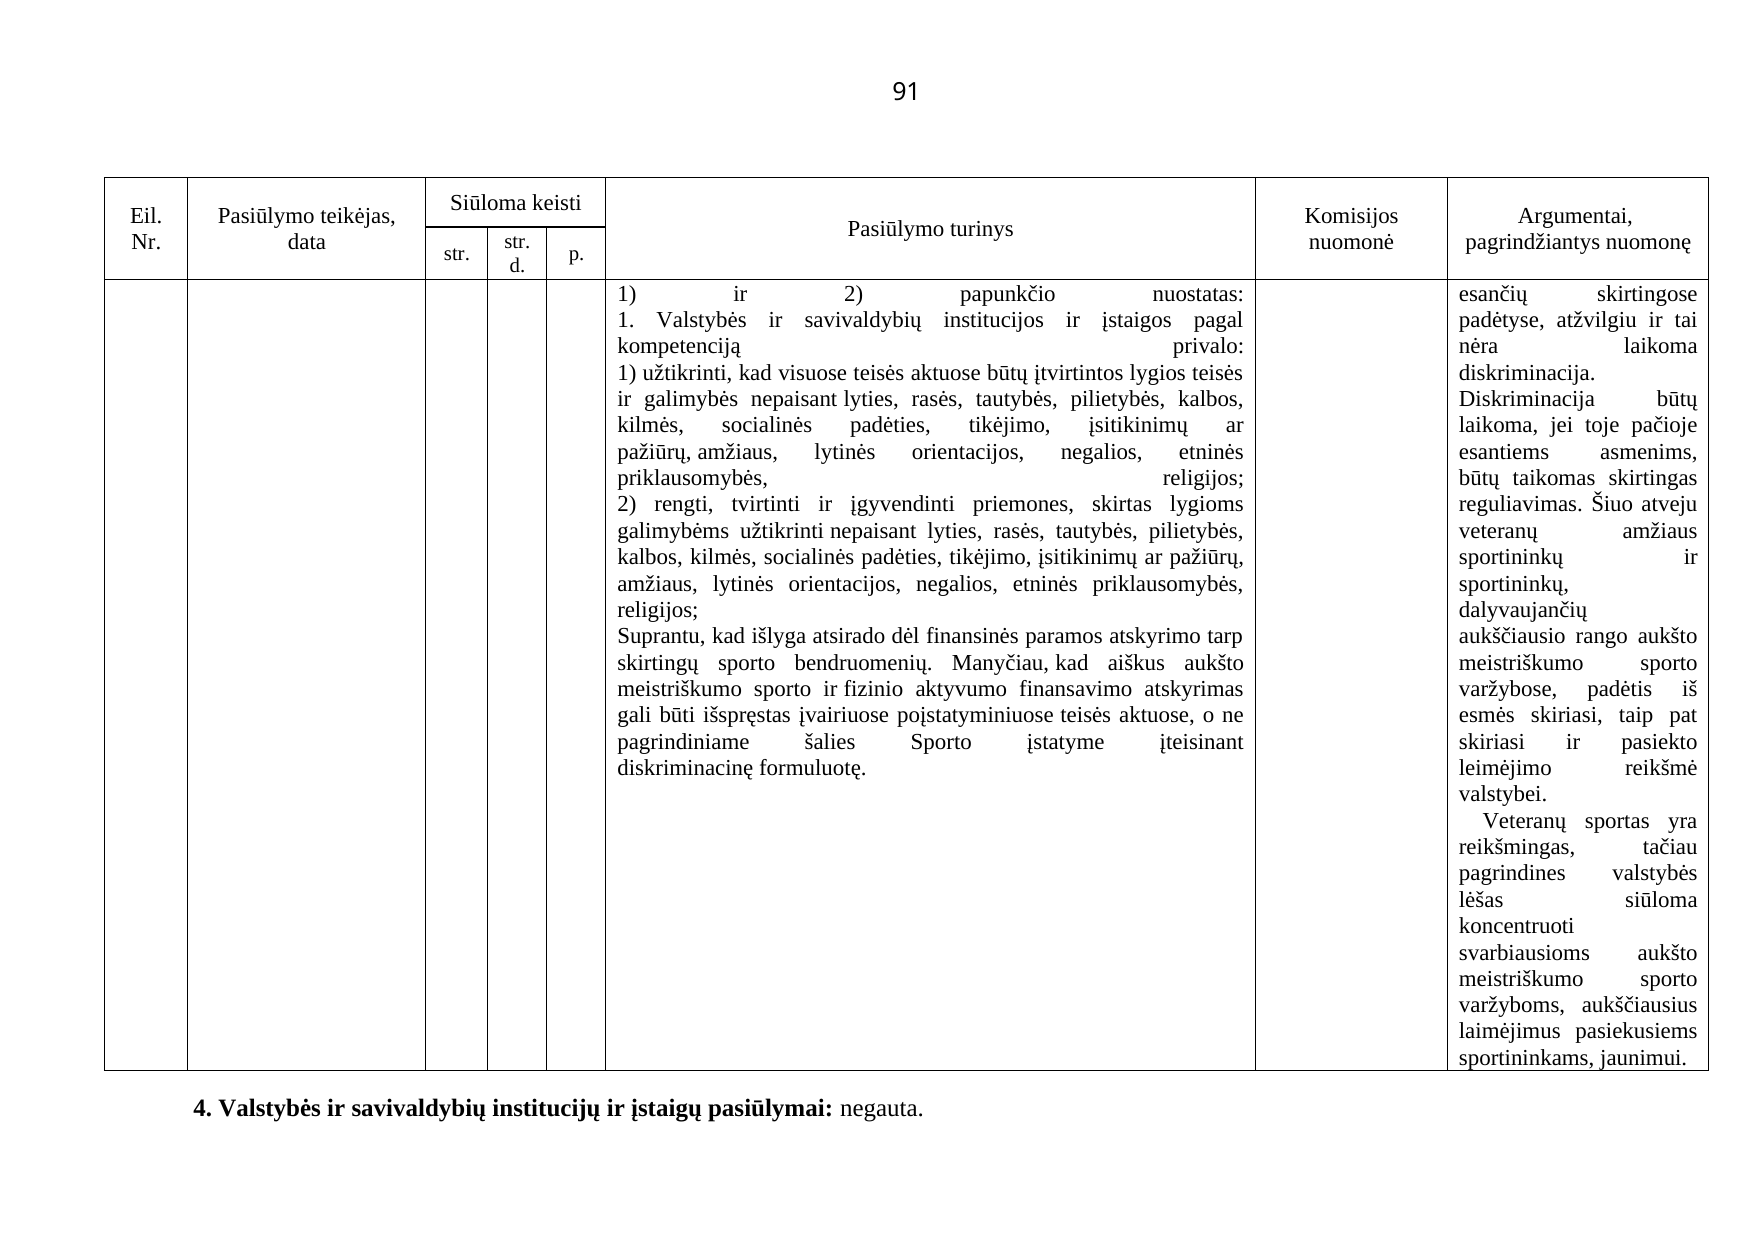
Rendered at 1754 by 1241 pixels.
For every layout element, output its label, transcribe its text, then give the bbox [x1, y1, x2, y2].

table_cell str. [426, 228, 487, 279]
table_header Komisijos nuomonė [1256, 178, 1447, 279]
table_cell p. [547, 228, 605, 279]
table_cell [105, 280, 187, 1070]
table_cell [188, 280, 425, 1070]
table_header Pasiūlymo turinys [606, 178, 1255, 279]
table_cell esančių skirtingose padėtyse, atžvilgiu ir tai nėra laikoma diskriminacija. Diskriminacija būtų laikoma, jei toje pačioje esantiems asmenims, būtų taikomas skirtingas reguliavimas. Šiuo atveju veteranų amžiaus sportininkų ir sportininkų, dalyvaujančių aukščiausio rango aukšto meistriškumo sporto varžybose, padėtis iš esmės skiriasi, taip pat skiriasi ir pasiekto leimėjimo reikšmė valstybei. Veteranų sportas yra reikšmingas, tačiau pagrindines valstybės lėšas siūloma koncentruoti svarbiausioms aukšto meistriškumo sporto varžyboms, aukščiausius laimėjimus pasiekusiems sportininkams, jaunimui. [1448, 280, 1708, 1070]
table_header Pasiūlymo teikėjas, data [188, 178, 425, 279]
subtitle 4. Valstybės ir savivaldybių institucijų ir įstaigų pasiūlymai: negauta. [118, 1093, 1695, 1122]
table_cell [547, 280, 605, 1070]
table_cell 1) ir 2) papunkčio nuostatas: 1. Valstybės ir savivaldybių institucijos ir įstaigos pagal kompetenciją privalo: 1) užtikrinti, kad visuose teisės aktuose būtų įtvirtintos lygios teisės ir galimybės nepaisant lyties, rasės, tautybės, pilietybės, kalbos, kilmės, socialinės padėties, tikėjimo, įsitikinimų ar pažiūrų, amžiaus, lytinės orientacijos, negalios, etninės priklausomybės, religijos; 2) rengti, tvirtinti ir įgyvendinti priemones, skirtas lygioms galimybėms užtikrinti nepaisant lyties, rasės, tautybės, pilietybės, kalbos, kilmės, socialinės padėties, tikėjimo, įsitikinimų ar pažiūrų, amžiaus, lytinės orientacijos, negalios, etninės priklausomybės, religijos; Suprantu, kad išlyga atsirado dėl finansinės paramos atskyrimo tarp skirtingų sporto bendruomenių. Manyčiau, kad aiškus aukšto meistriškumo sporto ir fizinio aktyvumo finansavimo atskyrimas gali būti išspręstas įvairiuose poįstatyminiuose teisės aktuose, o ne pagrindiniame šalies Sporto įstatyme įteisinant diskriminacinę formuluotę. [606, 280, 1255, 1070]
table_header Eil. Nr. [105, 178, 187, 279]
table_header Siūloma keisti [426, 178, 605, 226]
table_cell [1256, 280, 1447, 1070]
table_header Argumentai, pagrindžiantys nuomonę [1448, 178, 1708, 279]
table_cell str. d. [488, 228, 546, 279]
table_cell [426, 280, 487, 1070]
table_cell [488, 280, 546, 1070]
